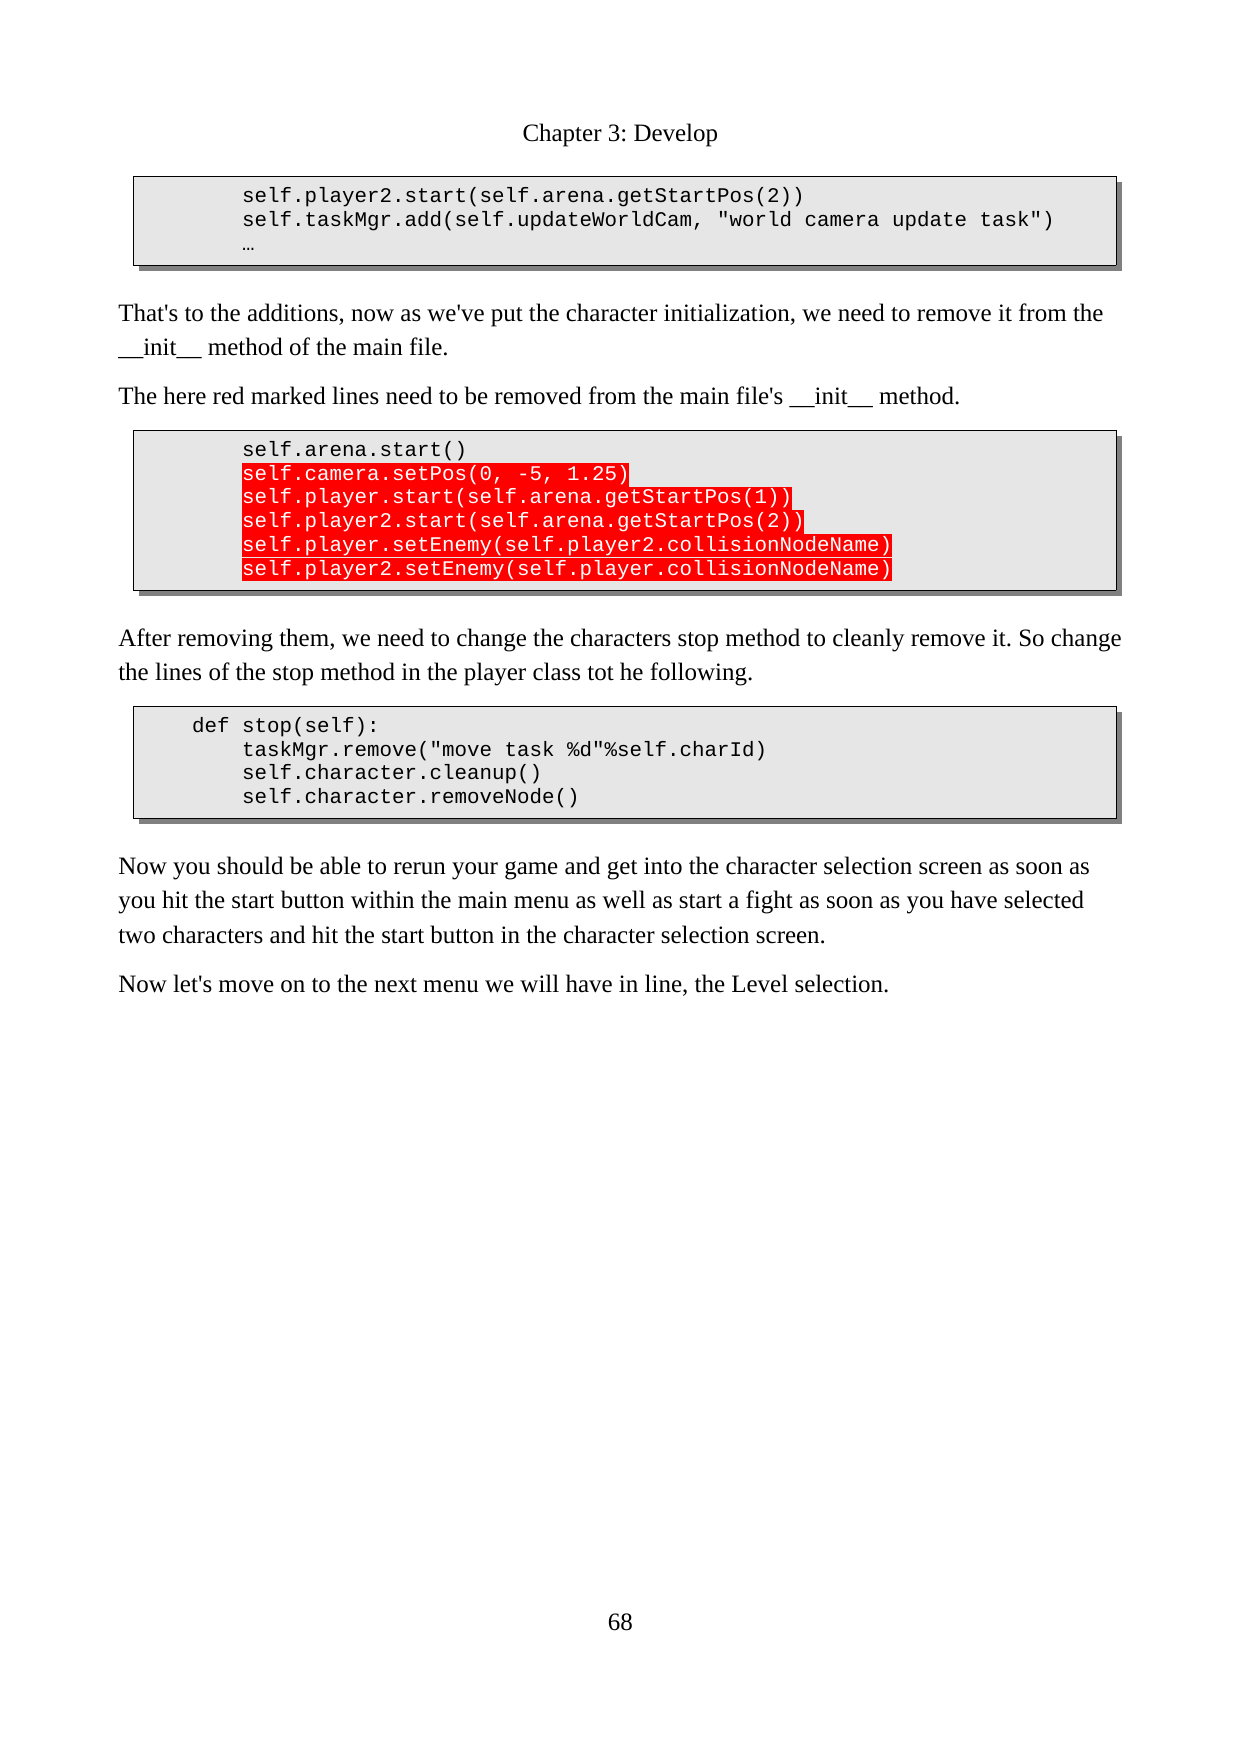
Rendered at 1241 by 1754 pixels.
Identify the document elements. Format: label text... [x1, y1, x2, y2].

text Now you should be able to rerun your game and get into the character selection screen as soon as you hit the start button within the main menu as well as start a fight as soon as you have selected two characters and hit the start button in the character selection screen. [118, 851, 1122, 949]
text … [134, 224, 1116, 265]
text self.character.removeNode() [134, 777, 1116, 818]
text self.character.cleanup() [134, 753, 1116, 777]
text self.arena.start() [134, 431, 1116, 454]
text After removing them, we need to change the characters stop method to cleanly remove it. So change the lines of the stop method in the player class tot he following. [118, 623, 1122, 686]
text self.player2.setEnemy(self.player.collisionNodeName) [134, 548, 1116, 590]
text That's to the additions, now as we've put the character initialization, we need to remove it from the __init__ method of the main file. [118, 298, 1122, 361]
text Now let's move on to the next menu we will have in line, the Level selection. [118, 969, 1122, 998]
text def stop(self): [134, 707, 1116, 730]
text self.player2.start(self.arena.getStartPos(2)) [134, 177, 1116, 200]
text self.player.setEnemy(self.player2.collisionNodeName) [134, 525, 1116, 548]
text self.player.start(self.arena.getStartPos(1)) [134, 478, 1116, 501]
text self.player2.start(self.arena.getStartPos(2)) [134, 501, 1116, 525]
text self.camera.setPos(0, -5, 1.25) [134, 454, 1116, 478]
text taskMgr.remove("move task %d"%self.charId) [134, 730, 1116, 753]
text The here red marked lines need to be removed from the main file's __init__ method. [118, 381, 1122, 410]
text self.taskMgr.add(self.updateWorldCam, "world camera update task") [134, 200, 1116, 224]
